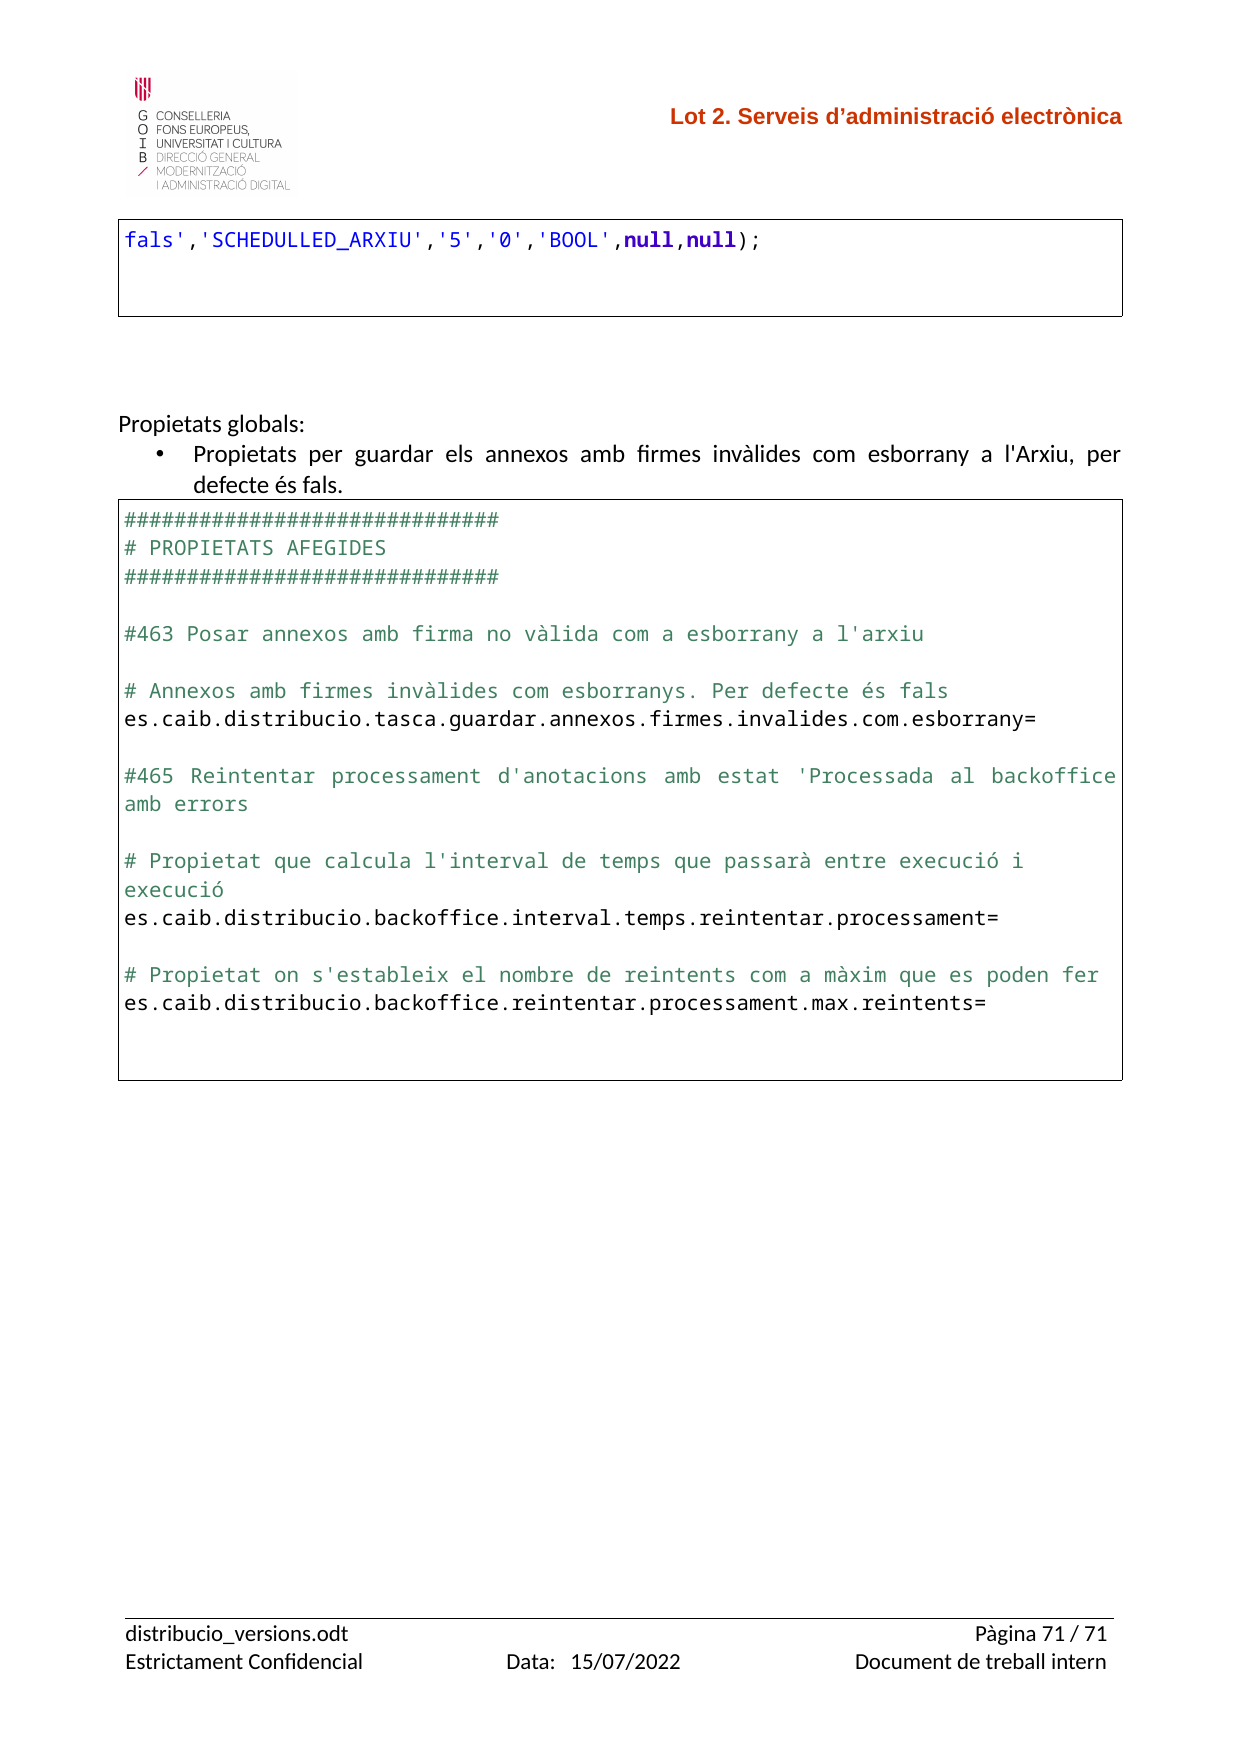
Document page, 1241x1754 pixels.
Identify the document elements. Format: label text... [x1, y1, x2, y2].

list Propietats per guardar els annexos amb firmes invàlides com esborrany a l'Arxiu, per defecte és fals. [156, 438, 1122, 499]
table_header ############################## # PROPIETATS AFEGIDES ############################## #463 Posar annexos amb firma no vàlida com a esborrany a l'arxiu # Annexos amb firmes invàlides com esborranys. Per defecte és fals es.caib.distribucio.tasca.guardar.annexos.firmes.invalides.com.esborrany= #465 Reintentar processament d'anotacions amb estat 'Processada al backoffice amb errors # Propietat que calcula l'interval de temps que passarà entre execució i execució es.caib.distribucio.backoffice.interval.temps.reintentar.processament= # Propietat on s'estableix el nombre de reintents com a màxim que es poden fer es.caib.distribucio.backoffice.reintentar.processament.max.reintents= [119, 500, 1122, 1079]
picture [126, 70, 299, 197]
text Propietats globals: [118, 408, 1122, 438]
table_header fals','SCHEDULLED_ARXIU','5','0','BOOL',null,null); [119, 220, 1122, 316]
